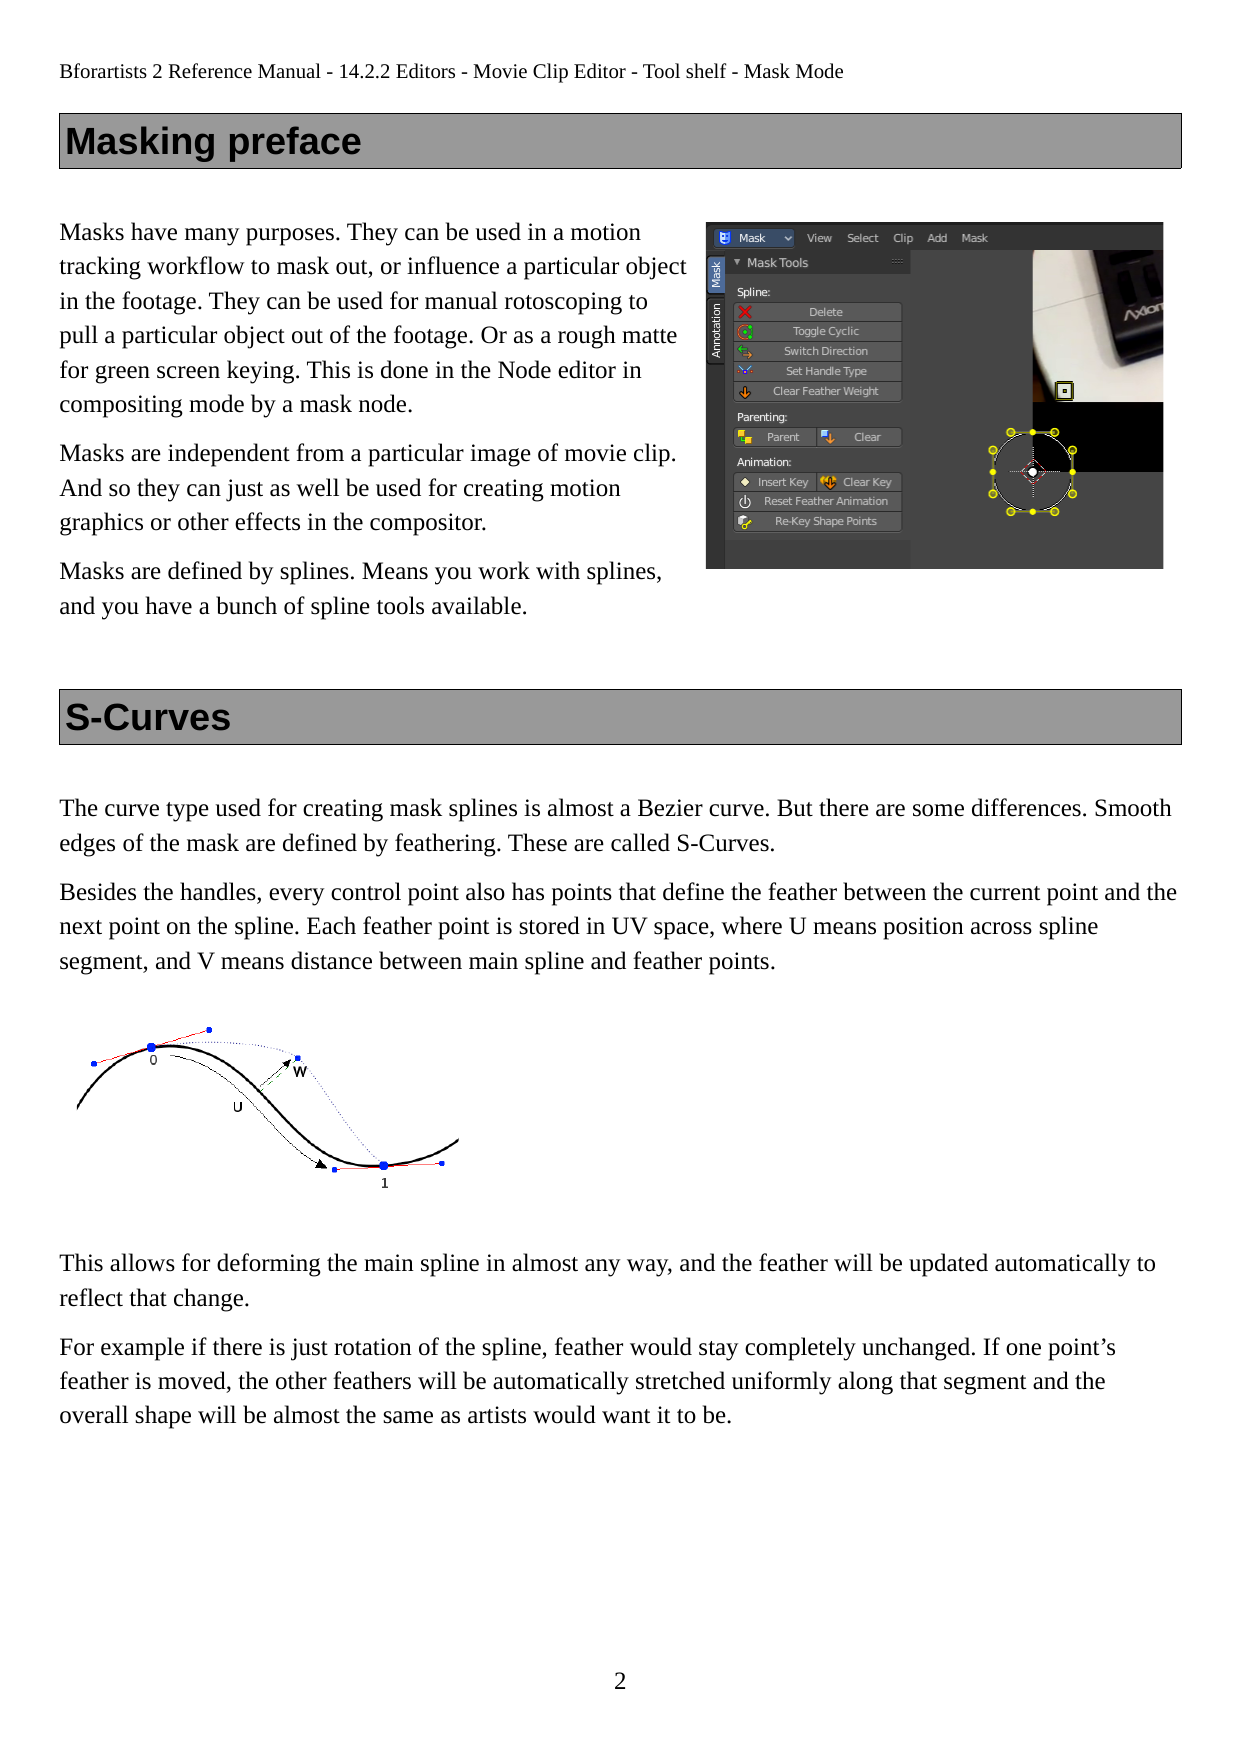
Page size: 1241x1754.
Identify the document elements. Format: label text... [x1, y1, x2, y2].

picture [76, 1012, 459, 1205]
picture [705, 222, 1164, 569]
text This allows for deforming the main spline in almost any way, and the feather will be updated automatically to reflect that change. [59, 1248, 1181, 1311]
text The curve type used for creating mask splines is almost a Bezier curve. But there are some differences. Smooth edges of the mask are defined by feathering. These are called S-Curves. [59, 793, 1181, 857]
text Masks have many purposes. They can be used in a motion tracking workflow to mask out, or influence a particular object in the footage. They can be used for manual rotoscoping to pull a particular object out of the footage. Or as a rough matte for green screen keying. This is done in the Node editor in compositing mode by a mask node. [59, 217, 1181, 418]
text Masks are defined by splines. Means you work with splines, and you have a bunch of spline tools available. [59, 556, 1181, 620]
text For example if there is just rotation of the spline, feather would stay completely unchanged. If one point’s feather is moved, the other feathers will be automatically stretched uniformly along that segment and the overall shape will be almost the same as artists would want it to be. [59, 1332, 1181, 1429]
text Masks are independent from a particular image of movie clip. And so they can just as well be used for creating motion graphics or other effects in the compositor. [59, 438, 705, 536]
table_header S-Curves [60, 690, 1181, 744]
text Besides the handles, every control point also has points that define the feather between the current point and the next point on the spline. Each feather point is stored in UV space, where U means position across spline segment, and V means distance between main spline and feather points. [59, 877, 1181, 975]
table_header Masking preface [60, 114, 1181, 168]
